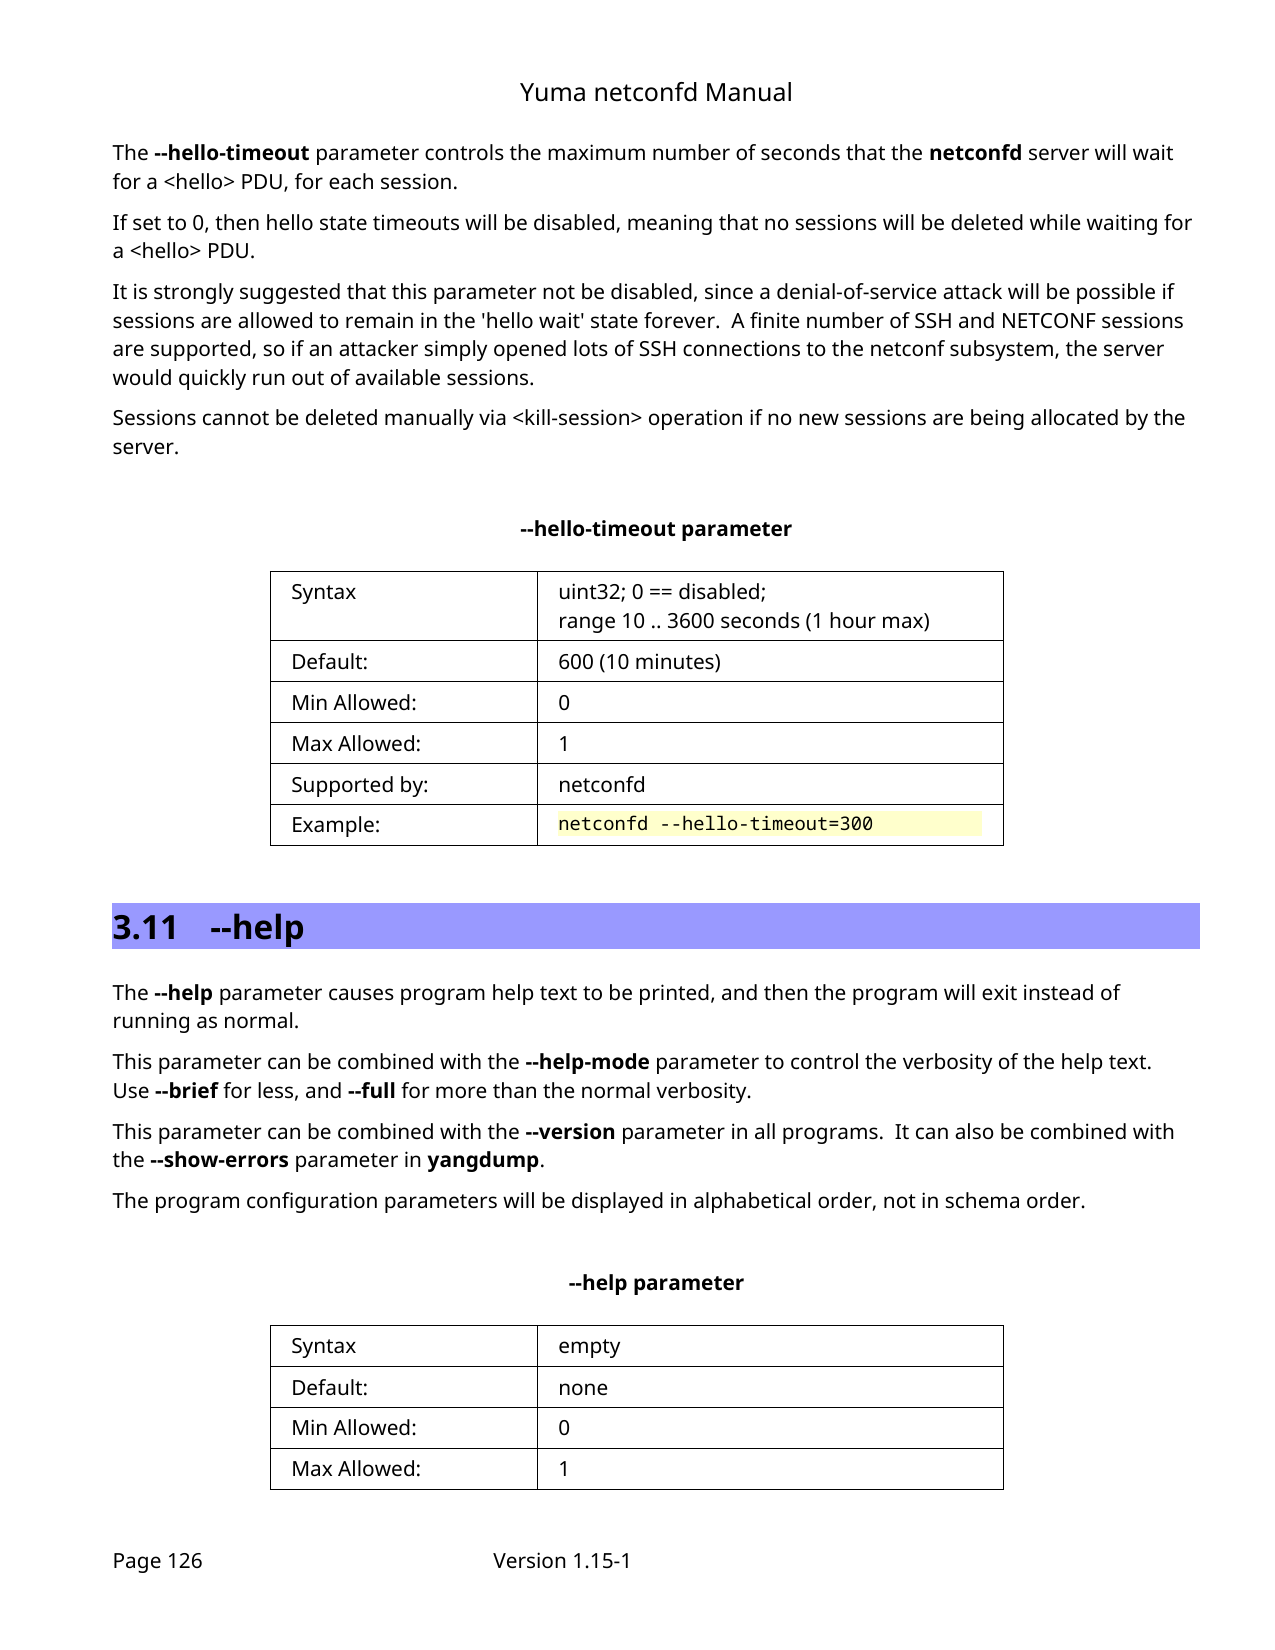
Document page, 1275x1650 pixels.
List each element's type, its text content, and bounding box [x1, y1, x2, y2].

table_cell 1 [538, 1449, 1003, 1489]
table_header empty [538, 1326, 1003, 1366]
table_cell 0 [538, 682, 1003, 722]
table_cell Min Allowed: [271, 682, 537, 722]
table_cell netconfd [538, 764, 1003, 804]
table_cell 600 (10 minutes) [538, 641, 1003, 681]
text This parameter can be combined with the --version parameter in all programs. It can also be combined with the --show-errors parameter in yangdump. [112, 1117, 1200, 1174]
text If set to 0, then hello state timeouts will be disabled, meaning that no sessions will be deleted while waiting for a <hello> PDU. [112, 208, 1200, 265]
text The --hello-timeout parameter controls the maximum number of seconds that the netconfd server will wait for a <hello> PDU, for each session. [112, 138, 1200, 195]
table_cell Supported by: [271, 764, 537, 804]
subtitle --help [112, 903, 1200, 949]
text This parameter can be combined with the --help-mode parameter to control the verbosity of the help text. Use --brief for less, and --full for more than the normal verbosity. [112, 1047, 1200, 1104]
subtitle --hello-timeout parameter [127, 514, 1185, 542]
table_cell Max Allowed: [271, 1449, 537, 1489]
text The --help parameter causes program help text to be printed, and then the program will exit instead of running as normal. [112, 978, 1200, 1035]
text Sessions cannot be deleted manually via <kill-session> operation if no new sessions are being allocated by the server. [112, 403, 1200, 460]
table_cell none [538, 1367, 1003, 1407]
table_cell 1 [538, 723, 1003, 763]
table_header uint32; 0 == disabled; range 10 .. 3600 seconds (1 hour max) [538, 572, 1003, 640]
table_header Syntax [271, 1326, 537, 1366]
table_cell Max Allowed: [271, 723, 537, 763]
subtitle --help parameter [127, 1268, 1185, 1296]
table_cell netconfd --hello-timeout=300 [538, 805, 1003, 845]
table_cell Default: [271, 641, 537, 681]
table_header Syntax [271, 572, 537, 640]
table_cell Min Allowed: [271, 1408, 537, 1448]
table_cell Example: [271, 805, 537, 845]
text It is strongly suggested that this parameter not be disabled, since a denial-of-service attack will be possible if sessions are allowed to remain in the 'hello wait' state forever. A finite number of SSH and NETCONF sessions are supported, so if an attacker simply opened lots of SSH connections to the netconf subsystem, the server would quickly run out of available sessions. [112, 277, 1200, 391]
table_cell 0 [538, 1408, 1003, 1448]
text The program configuration parameters will be displayed in alphabetical order, not in schema order. [112, 1186, 1200, 1214]
table_cell Default: [271, 1367, 537, 1407]
